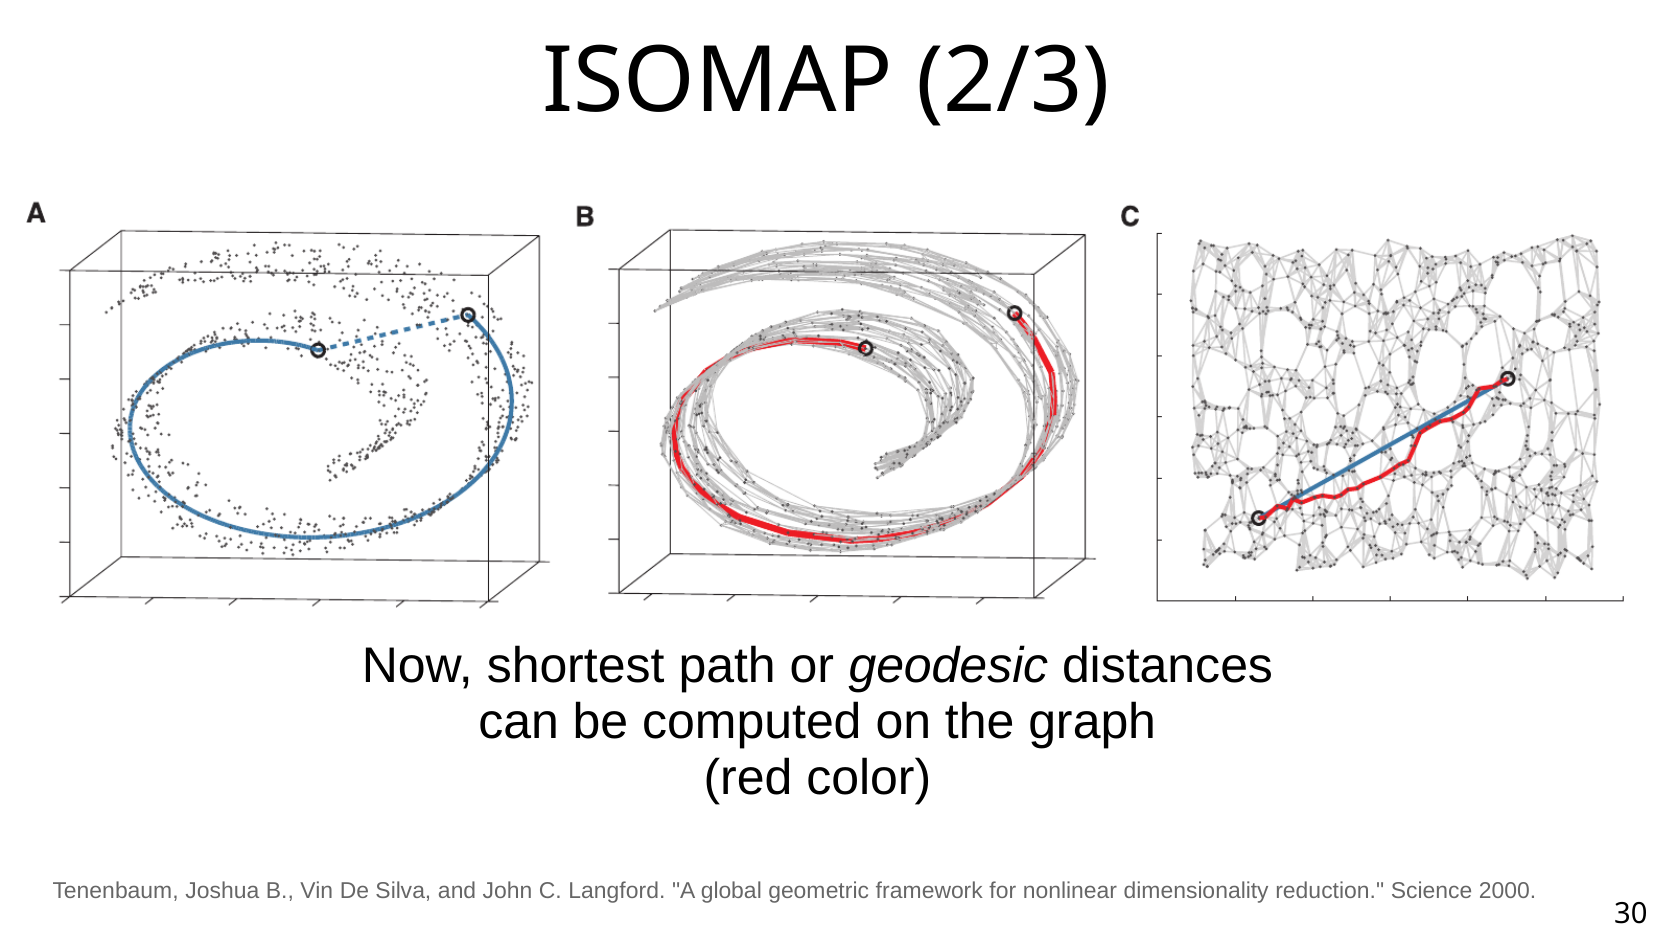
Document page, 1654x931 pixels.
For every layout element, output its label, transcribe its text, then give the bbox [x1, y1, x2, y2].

picture [0, 189, 1653, 616]
text_box Now, shortest path or geodesic distances can be computed on the graph (red color) [330, 630, 1306, 813]
title ISOMAP (2/3) [82, 1, 1571, 151]
text_box Tenenbaum, Joshua B., Vin De Silva, and John C. Langford. "A global geometric framework for nonlinear dimensionality reduction." Science 2000. [0, 870, 1591, 931]
